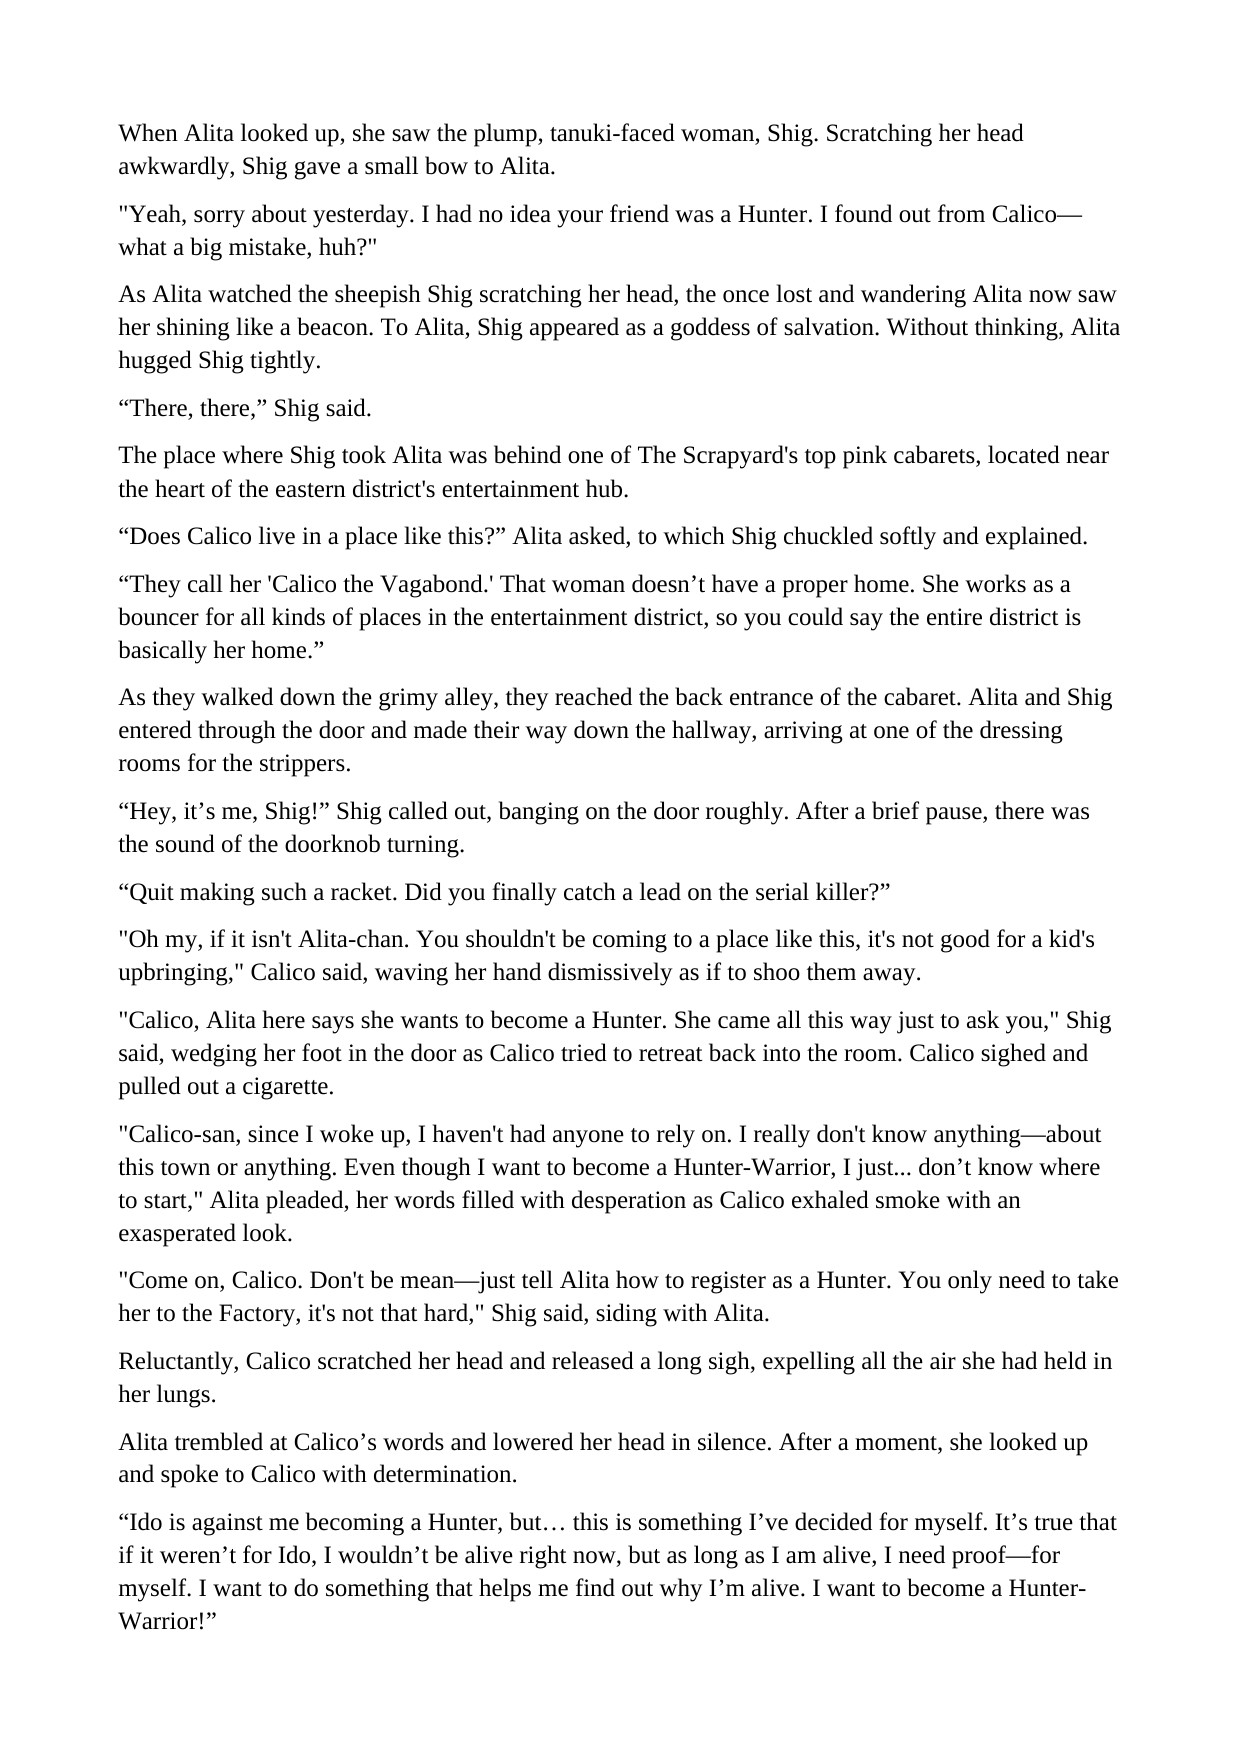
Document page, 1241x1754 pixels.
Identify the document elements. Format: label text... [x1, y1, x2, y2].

text “There, there,” Shig said. [118, 393, 1122, 422]
text "Oh my, if it isn't Alita-chan. You shouldn't be coming to a place like this, it's not good for a kid's upbringing," Calico said, waving her hand dismissively as if to shoo them away. [118, 924, 1122, 986]
text “They call her 'Calico the Vagabond.' That woman doesn’t have a proper home. She works as a bouncer for all kinds of places in the entertainment district, so you could say the entire district is basically her home.” [118, 569, 1122, 664]
text “Ido is against me becoming a Hunter, but… this is something I’ve decided for myself. It’s true that if it weren’t for Ido, I wouldn’t be alive right now, but as long as I am alive, I need proof—for myself. I want to do something that helps me find out why I’m alive. I want to become a Hunter-Warrior!” [118, 1507, 1122, 1635]
text Alita trembled at Calico’s words and lowered her head in silence. After a moment, she looked up and spoke to Calico with determination. [118, 1427, 1122, 1488]
text “Hey, it’s me, Shig!” Shig called out, banging on the door roughly. After a brief pause, there was the sound of the doorknob turning. [118, 796, 1122, 858]
text "Yeah, sorry about yesterday. I had no idea your friend was a Hunter. I found out from Calico—what a big mistake, huh?" [118, 199, 1122, 261]
text “Does Calico live in a place like this?” Alita asked, to which Shig chuckled softly and explained. [118, 521, 1122, 550]
text "Come on, Calico. Don't be mean—just tell Alita how to register as a Hunter. You only need to take her to the Factory, it's not that hard," Shig said, siding with Alita. [118, 1265, 1122, 1327]
text Reluctantly, Calico scratched her head and released a long sigh, expelling all the air she had held in her lungs. [118, 1346, 1122, 1408]
text "Calico-san, since I woke up, I haven't had anyone to rely on. I really don't know anything—about this town or anything. Even though I want to become a Hunter-Warrior, I just... don’t know where to start," Alita pleaded, her words filled with desperation as Calico exhaled smoke with an exasperated look. [118, 1119, 1122, 1246]
text When Alita looked up, she saw the plump, tanuki-faced woman, Shig. Scratching her head awkwardly, Shig gave a small bow to Alita. [118, 118, 1122, 180]
text As they walked down the grimy alley, they reached the back entrance of the cabaret. Alita and Shig entered through the door and made their way down the hallway, arriving at one of the dressing rooms for the strippers. [118, 682, 1122, 777]
text “Quit making such a racket. Did you finally catch a lead on the serial killer?” [118, 877, 1122, 906]
text As Alita watched the sheepish Shig scratching her head, the once lost and wandering Alita now saw her shining like a beacon. To Alita, Shig appeared as a goddess of salvation. Without thinking, Alita hugged Shig tightly. [118, 279, 1122, 374]
text The place where Shig took Alita was behind one of The Scrapyard's top pink cabarets, located near the heart of the eastern district's entertainment hub. [118, 441, 1122, 502]
text "Calico, Alita here says she wants to become a Hunter. She came all this way just to ask you," Shig said, wedging her foot in the door as Calico tried to retreat back into the room. Calico sighed and pulled out a cigarette. [118, 1005, 1122, 1100]
